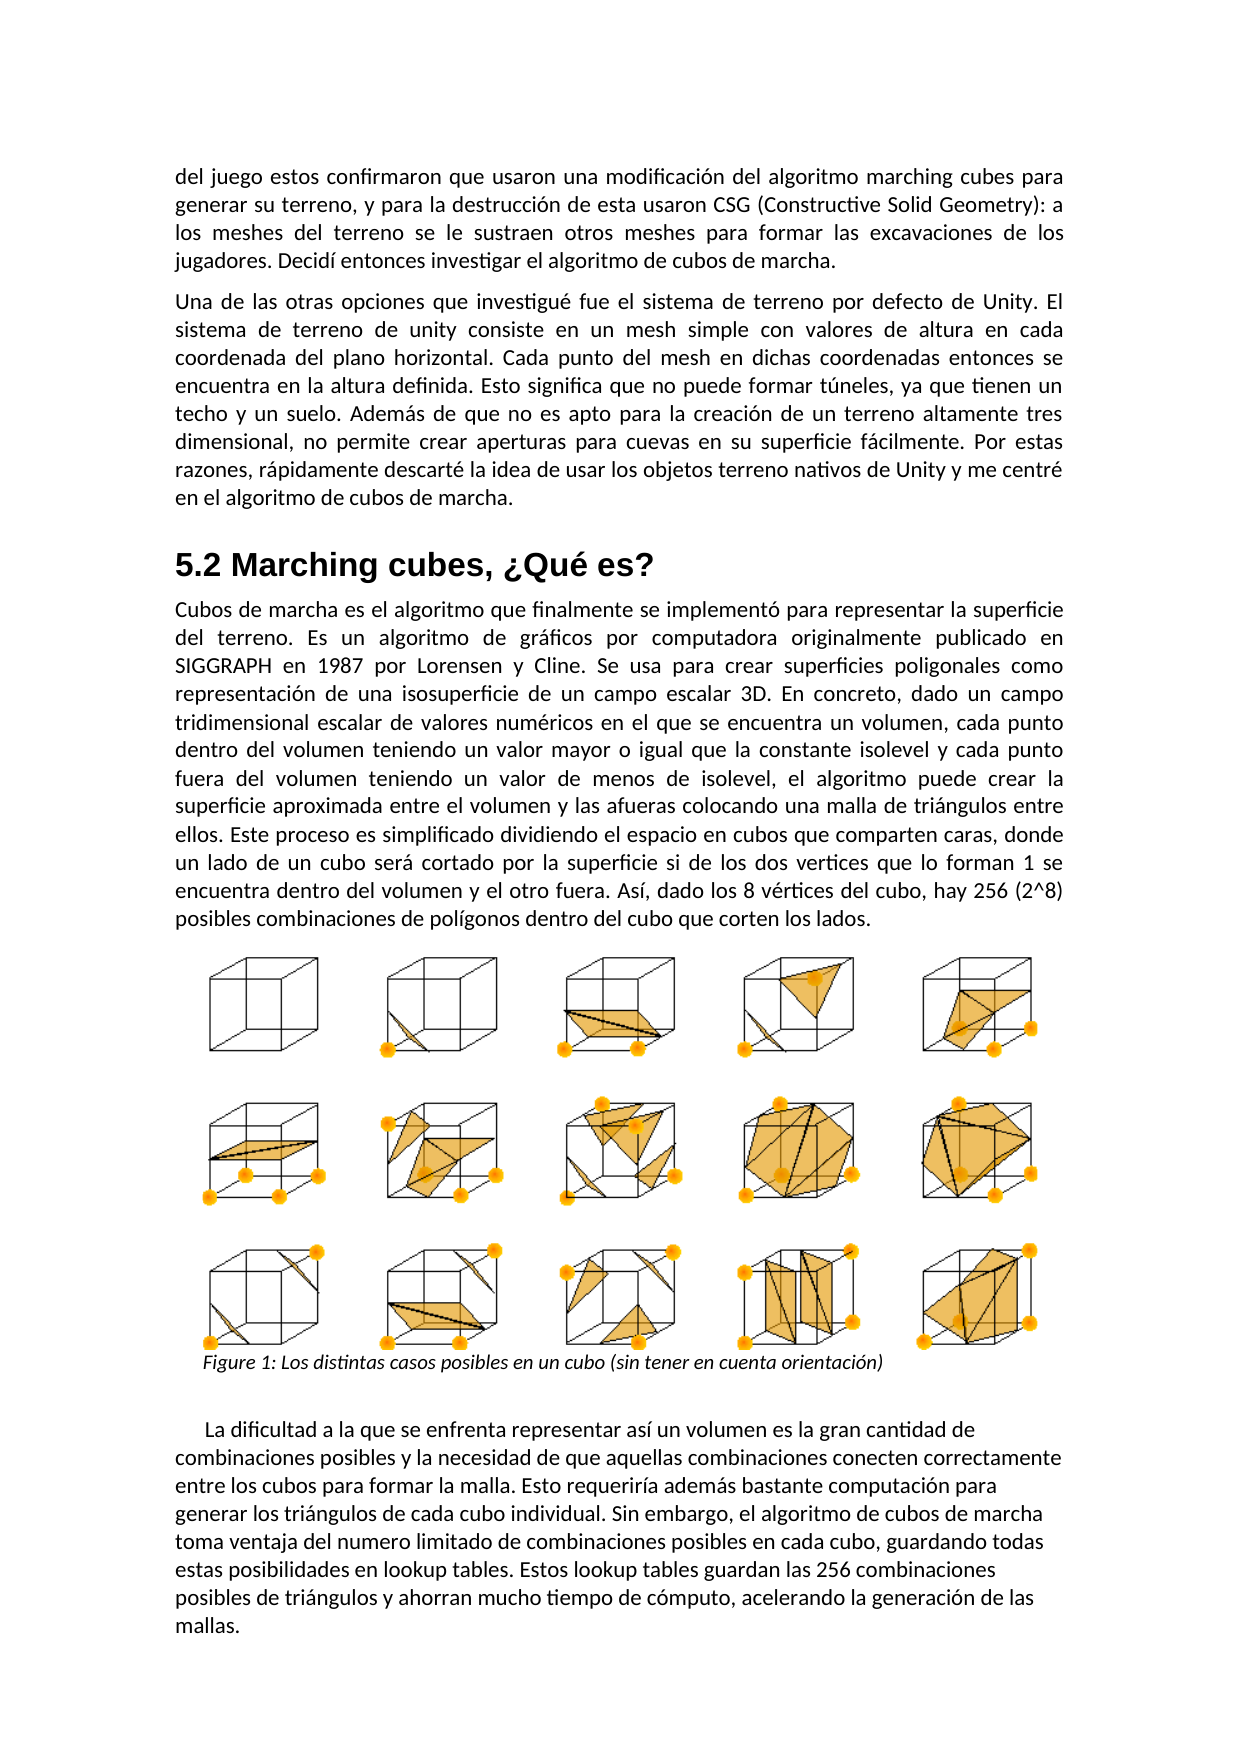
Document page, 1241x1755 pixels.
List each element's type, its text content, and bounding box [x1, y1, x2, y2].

text del juego estos confirmaron que usaron una modificación del algoritmo marching cubes para generar su terreno, y para la destrucción de esta usaron CSG (Constructive Solid Geometry): a los meshes del terreno se le sustraen otros meshes para formar las excavaciones de los jugadores. Decidí entonces investigar el algoritmo de cubos de marcha. [175, 162, 1065, 274]
text Cubos de marcha es el algoritmo que finalmente se implementó para representar la superficie del terreno. Es un algoritmo de gráficos por computadora originalmente publicado en SIGGRAPH en 1987 por Lorensen y Cline. Se usa para crear superficies poligonales como representación de una isosuperficie de un campo escalar 3D. En concreto, dado un campo tridimensional escalar de valores numéricos en el que se encuentra un volumen, cada punto dentro del volumen teniendo un valor mayor o igual que la constante isolevel y cada punto fuera del volumen teniendo un valor de menos de isolevel, el algoritmo puede crear la superficie aproximada entre el volumen y las afueras colocando una malla de triángulos entre ellos. Este proceso es simplificado dividiendo el espacio en cubos que comparten caras, donde un lado de un cubo será cortado por la superficie si de los dos vertices que lo forman 1 se encuentra dentro del volumen y el otro fuera. Así, dado los 8 vértices del cubo, hay 256 (2^8) posibles combinaciones de polígonos dentro del cubo que corten los lados. [175, 596, 1065, 932]
text Una de las otras opciones que investigué fue el sistema de terreno por defecto de Unity. El sistema de terreno de unity consiste en un mesh simple con valores de altura en cada coordenada del plano horizontal. Cada punto del mesh en dichas coordenadas entonces se encuentra en la altura definida. Esto significa que no puede formar túneles, ya que tienen un techo y un suelo. Además de que no es apto para la creación de un terreno altamente tres dimensional, no permite crear aperturas para cuevas en su superficie fácilmente. Por estas razones, rápidamente descarté la idea de usar los objetos terreno nativos de Unity y me centré en el algoritmo de cubos de marcha. [175, 287, 1065, 511]
text Figure 1: Los distintas casos posibles en un cubo (sin tener en cuenta orientación) [203, 1350, 1038, 1375]
text La dificultad a la que se enfrenta representar así un volumen es la gran cantidad de combinaciones posibles y la necesidad de que aquellas combinaciones conecten correctamente entre los cubos para formar la malla. Esto requeriría además bastante computación para generar los triángulos de cada cubo individual. Sin embargo, el algoritmo de cubos de marcha toma ventaja del numero limitado de combinaciones posibles en cada cubo, guardando todas estas posibilidades en lookup tables. Estos lookup tables guardan las 256 combinaciones posibles de triángulos y ahorran mucho tiempo de cómputo, acelerando la generación de las mallas. [175, 1415, 1065, 1639]
subtitle Marching cubes, ¿Qué es? [175, 544, 1065, 583]
picture [202, 956, 1038, 1350]
